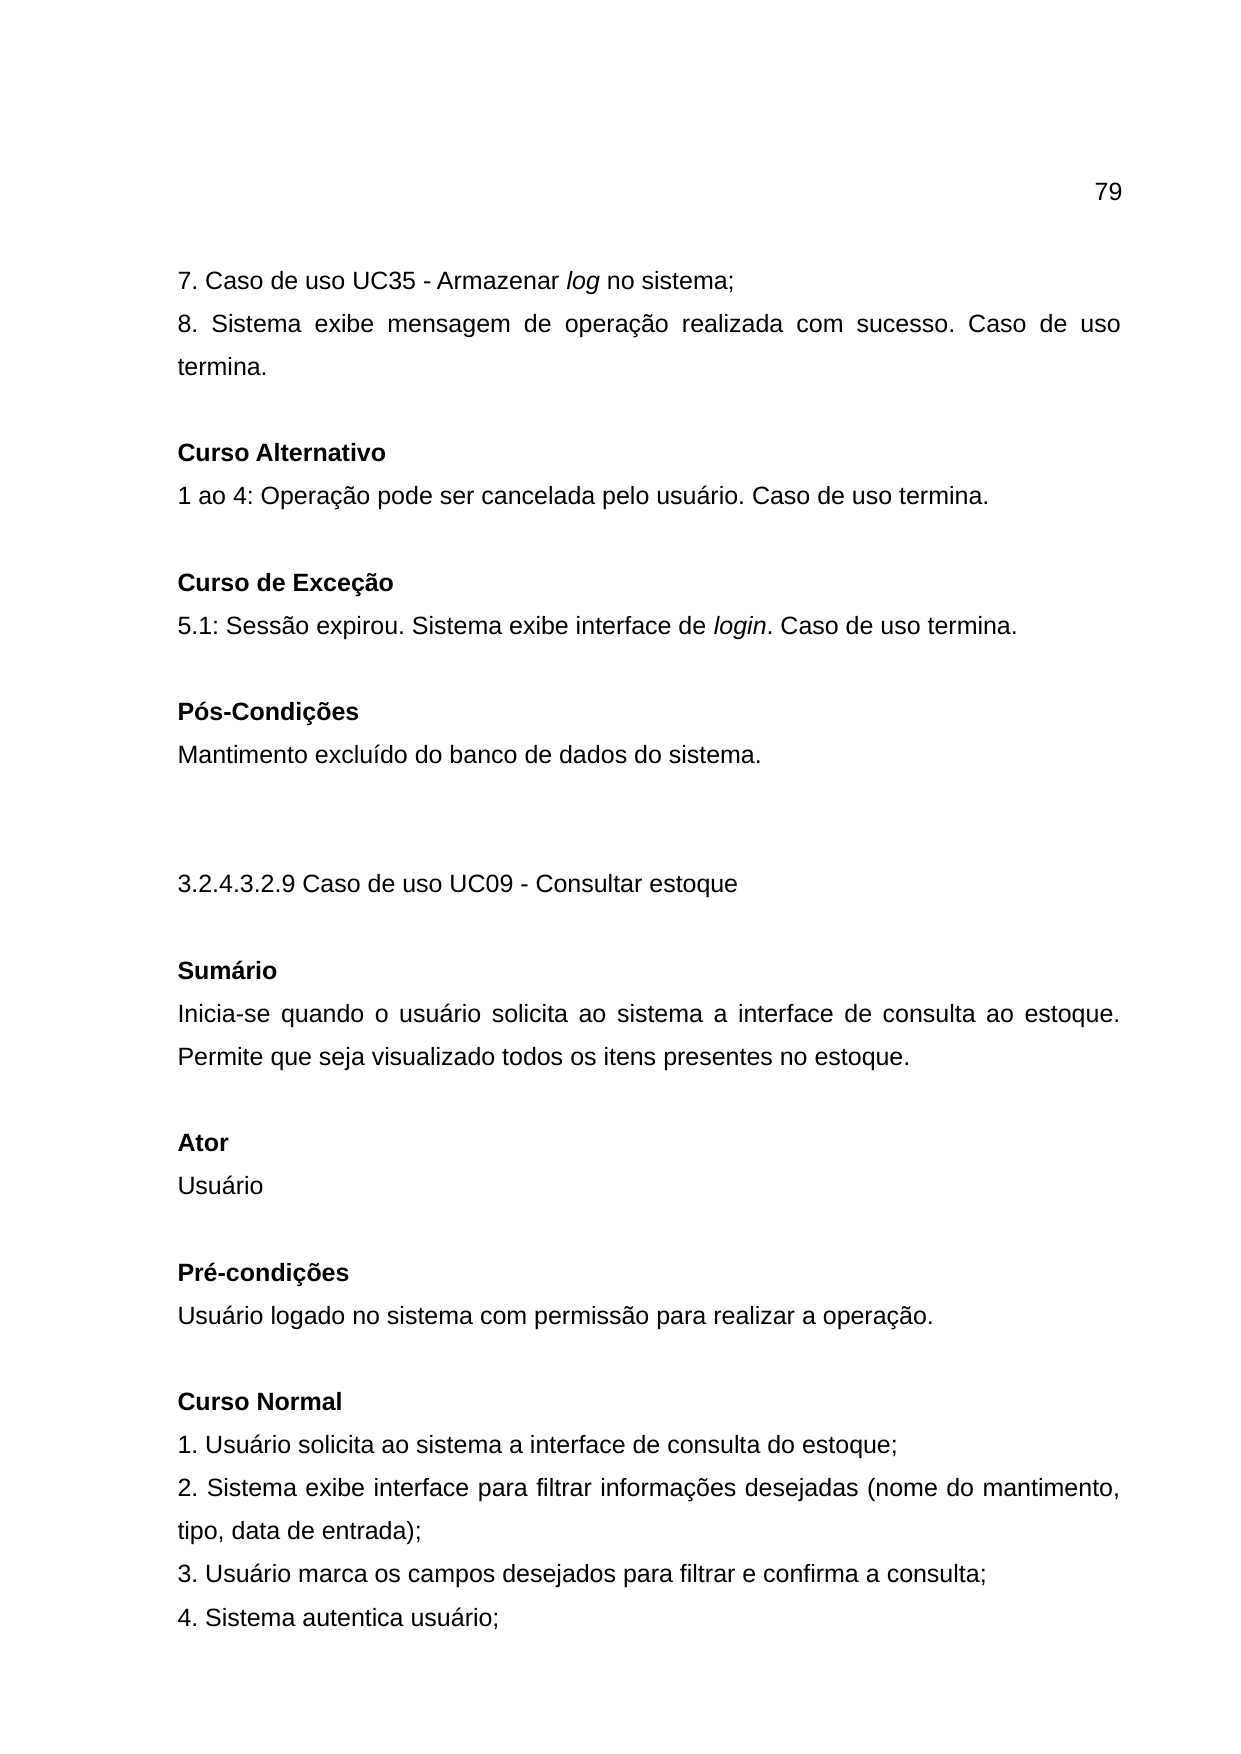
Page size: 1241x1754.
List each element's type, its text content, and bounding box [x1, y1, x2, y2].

text Sumário [177, 956, 1122, 984]
text Pós-Condições [177, 697, 1122, 726]
text 1 ao 4: Operação pode ser cancelada pelo usuário. Caso de uso termina. [177, 481, 1122, 510]
text 8. Sistema exibe mensagem de operação realizada com sucesso. Caso de uso termina. [177, 309, 1122, 381]
text 4. Sistema autentica usuário; [177, 1603, 1122, 1631]
text Inicia-se quando o usuário solicita ao sistema a interface de consulta ao estoque. Permite que seja visualizado todos os itens presentes no estoque. [177, 999, 1122, 1071]
text Curso Normal [177, 1387, 1122, 1416]
text Usuário [177, 1171, 1122, 1200]
text 5.1: Sessão expirou. Sistema exibe interface de login. Caso de uso termina. [177, 611, 1122, 639]
text 1. Usuário solicita ao sistema a interface de consulta do estoque; [177, 1430, 1122, 1459]
text Ator [177, 1128, 1122, 1157]
text Pré-condições [177, 1258, 1122, 1286]
text 3.2.4.3.2.9 Caso de uso UC09 - Consultar estoque [177, 869, 1122, 898]
text Usuário logado no sistema com permissão para realizar a operação. [177, 1301, 1122, 1329]
text 7. Caso de uso UC35 - Armazenar log no sistema; [177, 266, 1122, 294]
text 2. Sistema exibe interface para filtrar informações desejadas (nome do mantimento, tipo, data de entrada); [177, 1473, 1122, 1545]
text Curso Alternativo [177, 438, 1122, 467]
text Mantimento excluído do banco de dados do sistema. [177, 740, 1122, 769]
text 3. Usuário marca os campos desejados para filtrar e confirma a consulta; [177, 1559, 1122, 1588]
text Curso de Exceção [177, 568, 1122, 596]
